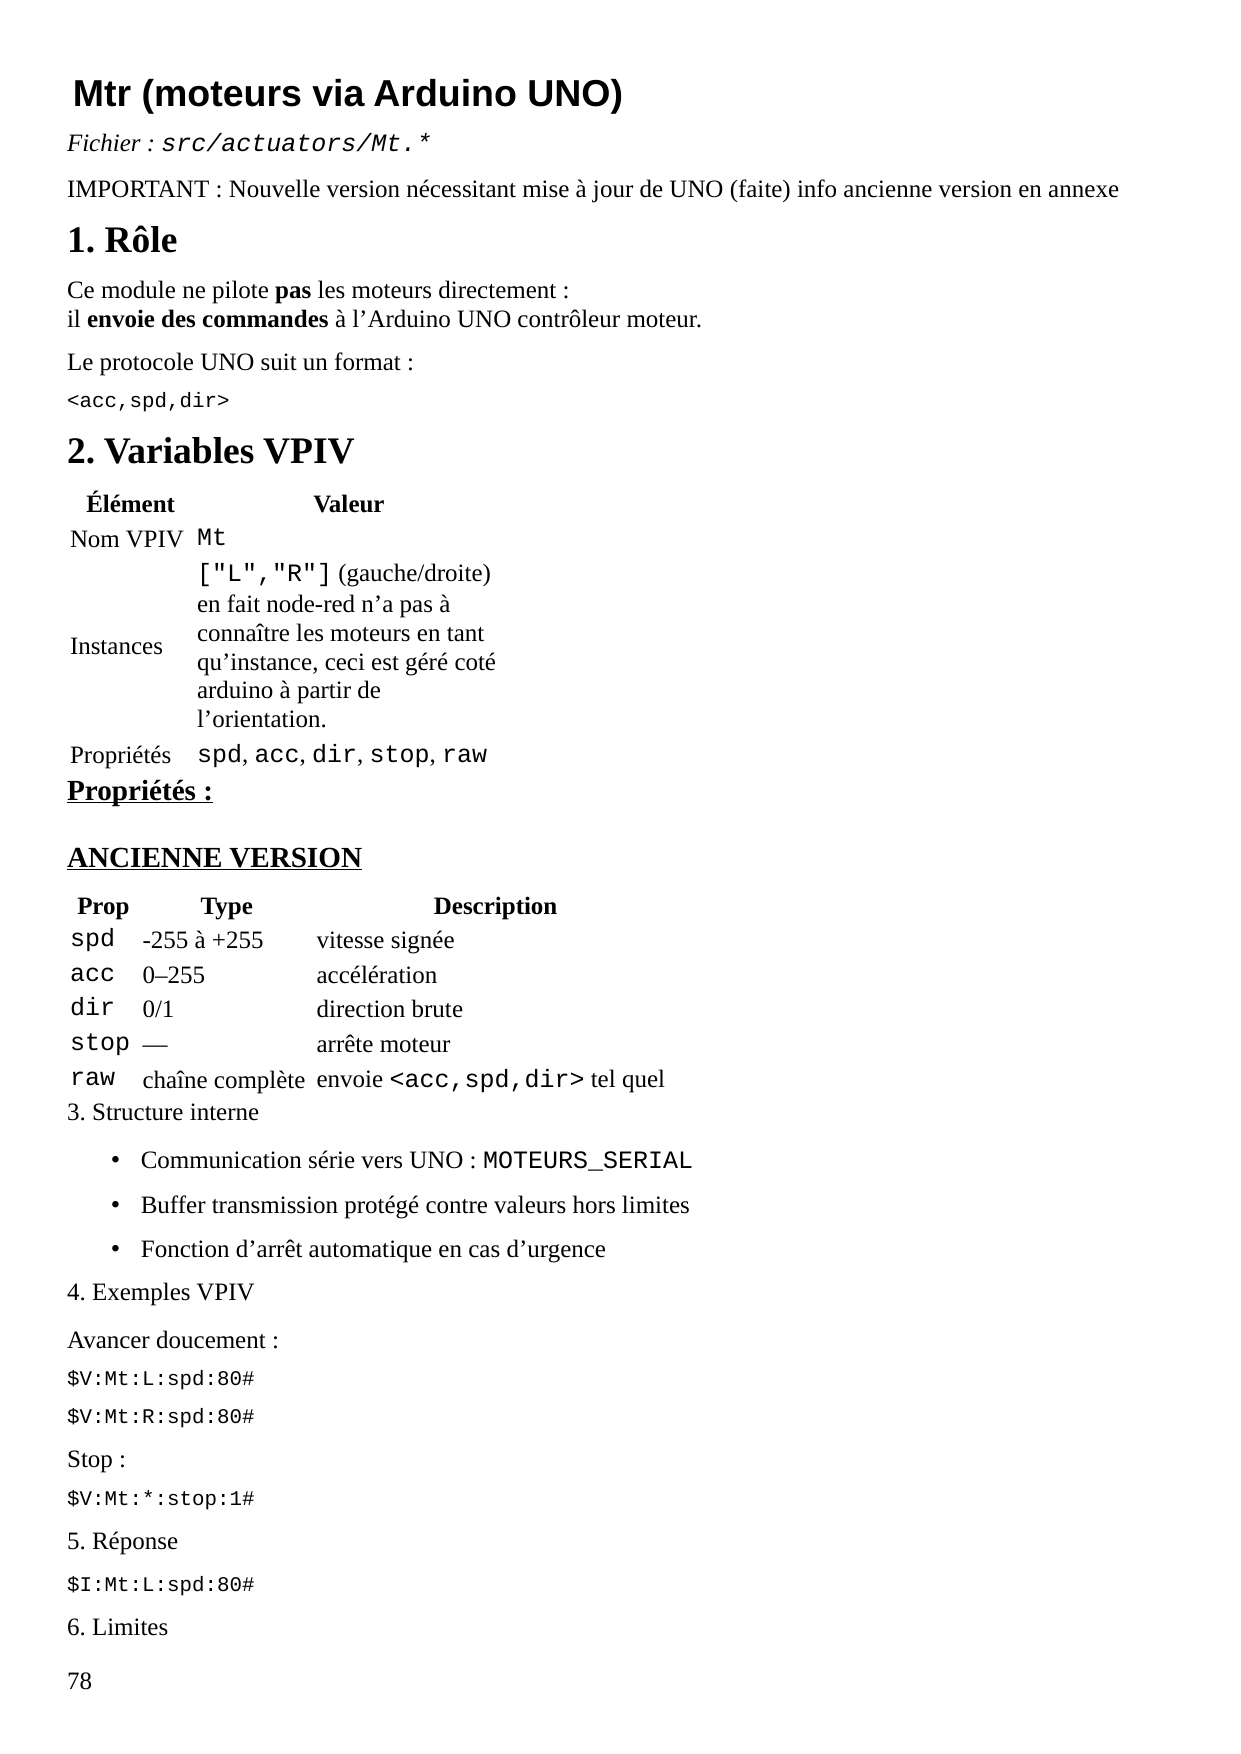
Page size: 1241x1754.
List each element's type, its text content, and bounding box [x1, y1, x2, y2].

table_cell spd, acc, dir, stop, raw [194, 736, 503, 773]
table_cell Mt [194, 521, 503, 556]
table_header Valeur [194, 486, 503, 521]
text 6. Limites [67, 1612, 1140, 1641]
table_header Type [139, 888, 313, 922]
text $V:Mt:L:spd:80# [67, 1368, 1140, 1392]
table_header Description [314, 888, 677, 922]
text $I:Mt:L:spd:80# [67, 1574, 1140, 1597]
table_header Prop [67, 888, 139, 922]
table_cell accélération [314, 957, 677, 992]
table_cell — [139, 1026, 313, 1061]
table_cell acc [67, 957, 139, 992]
table_cell Propriétés [67, 736, 194, 773]
table_cell raw [67, 1061, 139, 1097]
text IMPORTANT : Nouvelle version nécessitant mise à jour de UNO (faite) info ancienne version en annexe [67, 174, 1140, 203]
text Ce module ne pilote pas les moteurs directement : il envoie des commandes à l’Arduino UNO contrôleur moteur. [67, 275, 1140, 332]
table_cell vitesse signée [314, 923, 677, 957]
table_cell ["L","R"] (gauche/droite) en fait node-red n’a pas à connaître les moteurs en tant qu’instance, ceci est géré coté arduino à partir de l’orientation. [194, 556, 503, 736]
table_cell Nom VPIV [67, 521, 194, 556]
list Fonction d’arrêt automatique en cas d’urgence [111, 1234, 1140, 1262]
list Communication série vers UNO : MOTEURS_SERIAL [111, 1145, 1140, 1176]
text Fichier : src/actuators/Mt.* [67, 128, 1140, 159]
subtitle Propriétés : ANCIENNE VERSION [67, 773, 1140, 873]
text $V:Mt:*:stop:1# [67, 1488, 1140, 1511]
text $V:Mt:R:spd:80# [67, 1406, 1140, 1430]
subtitle 1. Rôle [67, 217, 1140, 260]
table_cell dir [67, 992, 139, 1026]
table_cell Instances [67, 556, 194, 736]
text <acc,spd,dir> [67, 390, 1140, 414]
table_cell spd [67, 923, 139, 957]
list Buffer transmission protégé contre valeurs hors limites [111, 1190, 1140, 1219]
text 4. Exemples VPIV [67, 1277, 1140, 1306]
table_cell stop [67, 1026, 139, 1061]
subtitle Mtr (moteurs via Arduino UNO) [73, 71, 1140, 114]
table_cell chaîne complète [139, 1061, 313, 1097]
text Stop : [67, 1444, 1140, 1473]
table_cell 0–255 [139, 957, 313, 992]
table_cell envoie <acc,spd,dir> tel quel [314, 1061, 677, 1097]
subtitle 2. Variables VPIV [67, 429, 1140, 472]
table_header Élément [67, 486, 194, 521]
table_cell -255 à +255 [139, 923, 313, 957]
table_cell 0/1 [139, 992, 313, 1026]
text 5. Réponse [67, 1526, 1140, 1555]
table_cell direction brute [314, 992, 677, 1026]
text 3. Structure interne [67, 1097, 1140, 1126]
text Avancer doucement : [67, 1325, 1140, 1353]
text Le protocole UNO suit un format : [67, 347, 1140, 376]
table_cell arrête moteur [314, 1026, 677, 1061]
